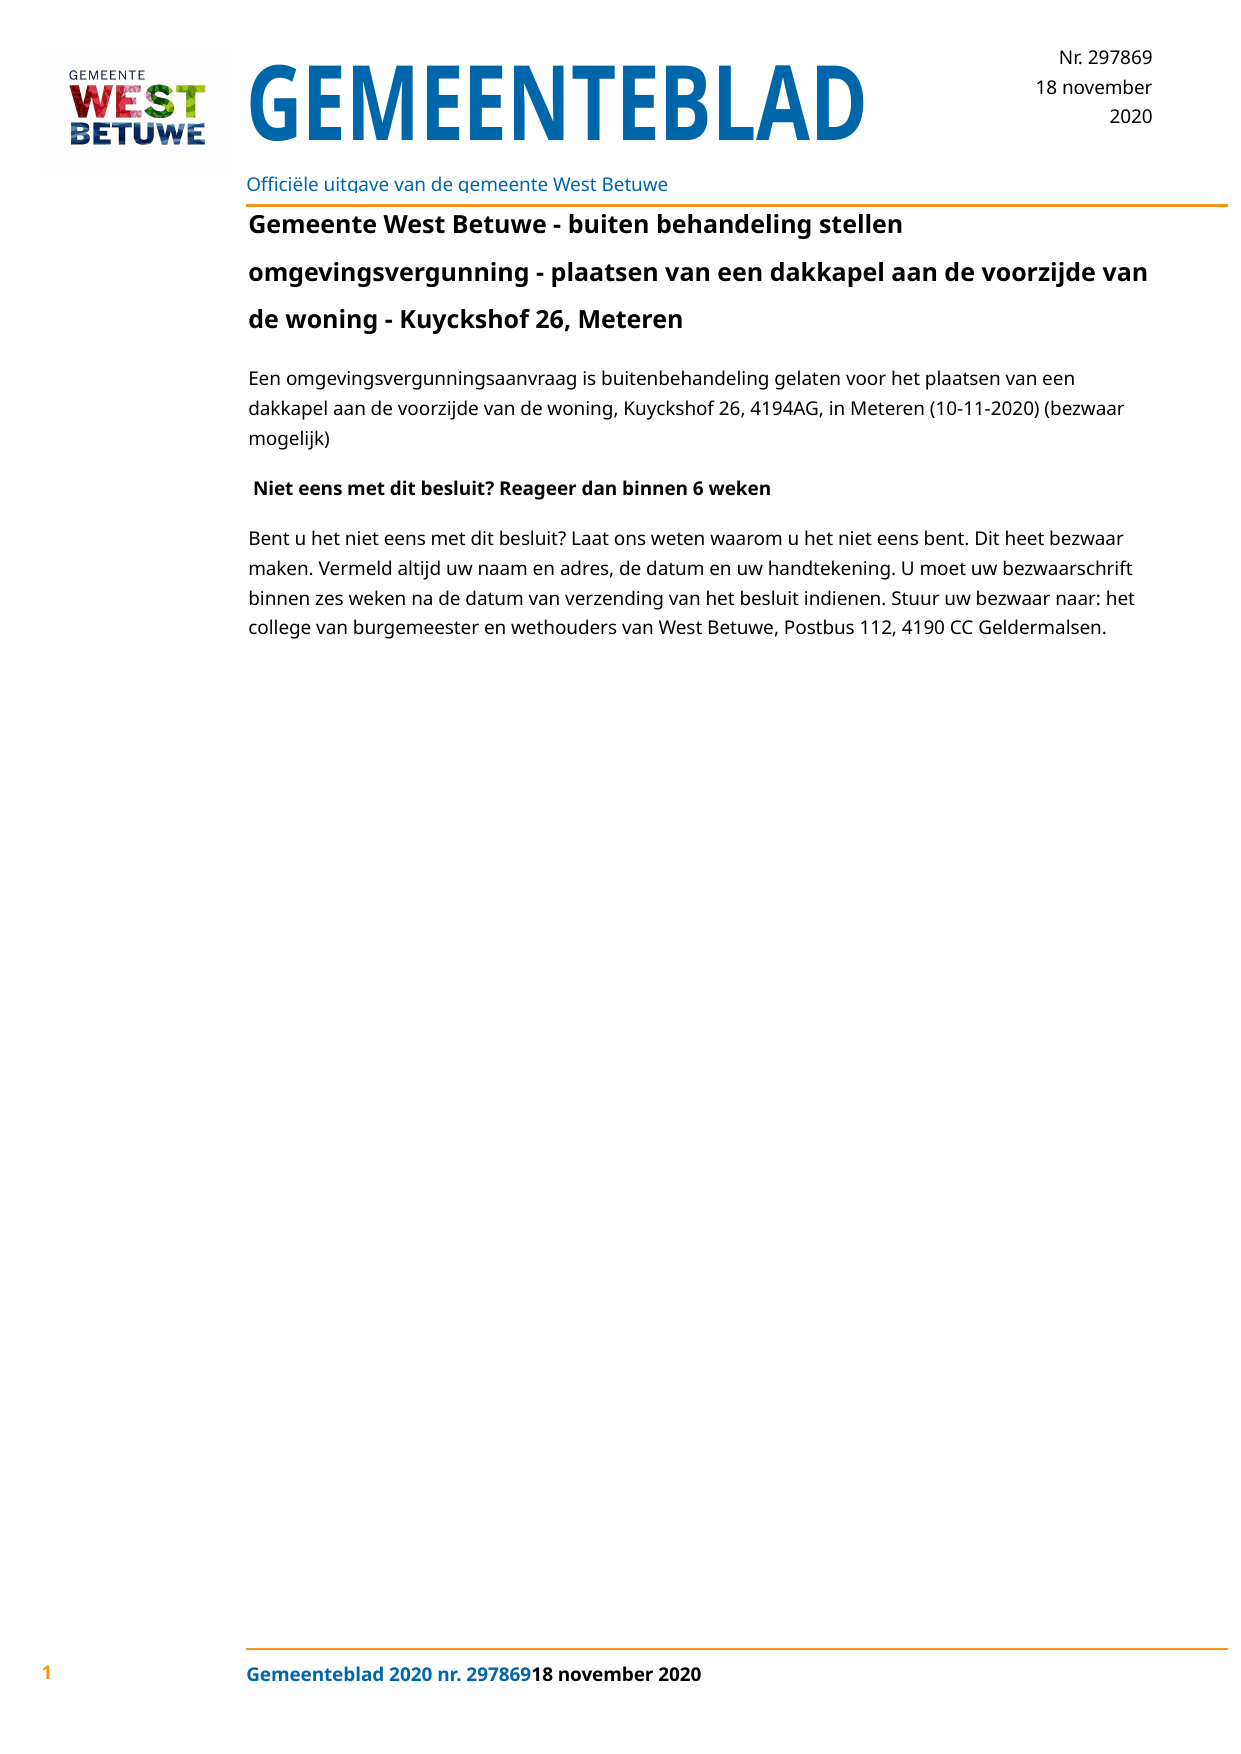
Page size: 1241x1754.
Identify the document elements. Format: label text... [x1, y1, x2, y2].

text Bent u het niet eens met dit besluit? Laat ons weten waarom u het niet eens bent. Dit heet bezwaar maken. Vermeld altijd uw naam en adres, de datum en uw handtekening. U moet uw bezwaarschrift binnen zes weken na de datum van verzending van het besluit indienen. Stuur uw bezwaar naar: het college van burgemeester en wethouders van West Betuwe, Postbus 112, 4190 CC Geldermalsen. [248, 526, 1152, 640]
text Een omgevingsvergunningsaanvraag is buitenbehandeling gelaten voor het plaatsen van een dakkapel aan de voorzijde van de woning, Kuyckshof 26, 4194AG, in Meteren (10-11-2020) (bezwaar mogelijk) [248, 366, 1152, 450]
text Gemeente West Betuwe - buiten behandeling stellen omgevingsvergunning - plaatsen van een dakkapel aan de voorzijde van de woning - Kuyckshof 26, Meteren [248, 207, 1152, 336]
picture [41, 47, 231, 172]
text Niet eens met dit besluit? Reageer dan binnen 6 weken [248, 475, 1152, 501]
